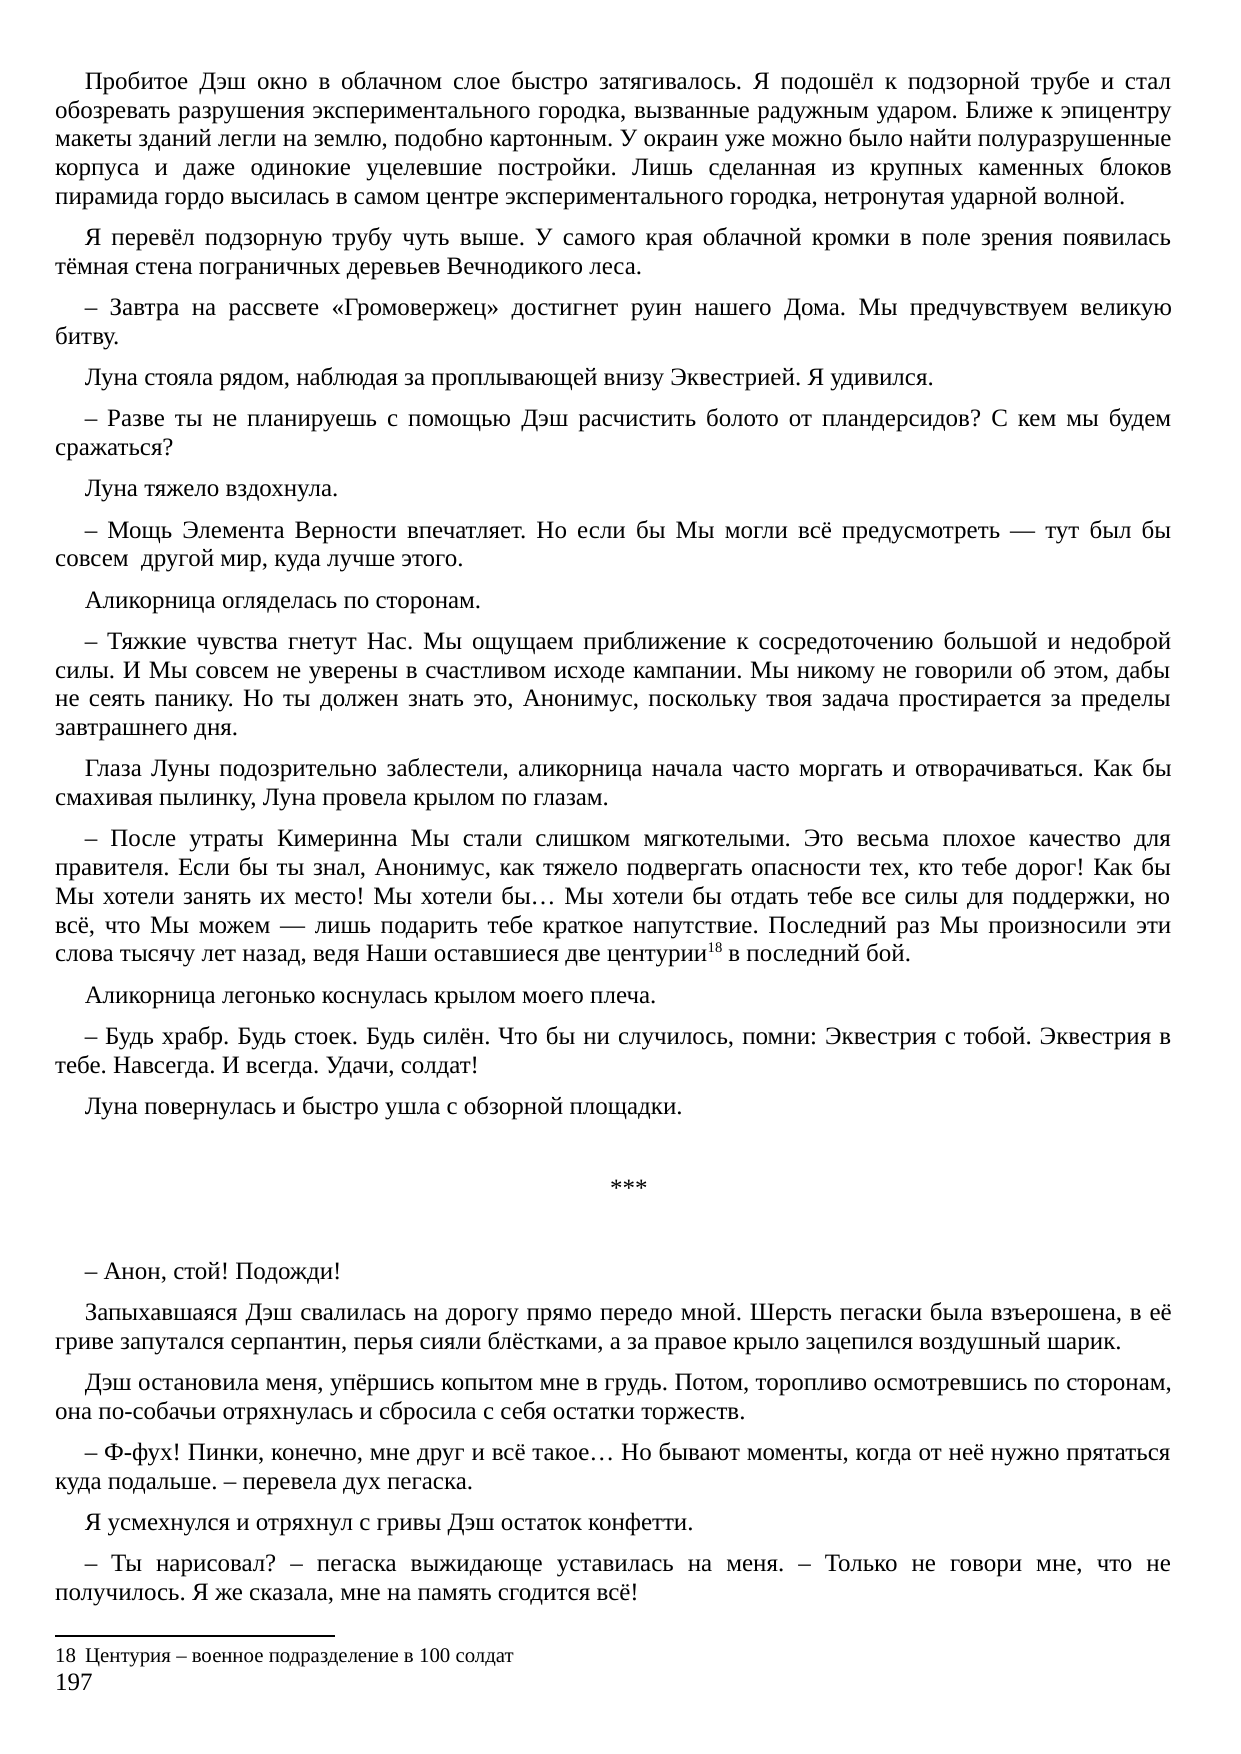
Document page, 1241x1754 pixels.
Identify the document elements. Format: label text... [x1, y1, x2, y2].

text – Завтра на рассвете «Громовержец» достигнет руин нашего Дома. Мы предчувствуем великую битву. [55, 292, 1173, 350]
text *** [55, 1173, 1173, 1202]
text Я усмехнулся и отряхнул с гривы Дэш остаток конфетти. [55, 1507, 1173, 1536]
text – Разве ты не планируешь с помощью Дэш расчистить болото от пландерсидов? С кем мы будем сражаться? [55, 403, 1173, 461]
text Центурия – военное подразделение в 100 солдат [55, 1642, 1173, 1667]
text Луна стояла рядом, наблюдая за проплывающей внизу Эквестрией. Я удивился. [55, 362, 1173, 391]
text – После утраты Кимеринна Мы стали слишком мягкотелыми. Это весьма плохое качество для правителя. Если бы ты знал, Анонимус, как тяжело подвергать опасности тех, кто тебе дорог! Как бы Мы хотели занять их место! Мы хотели бы… Мы хотели бы отдать тебе все силы для поддержки, но всё, что Мы можем — лишь подарить тебе краткое напутствие. Последний раз Мы произносили эти слова тысячу лет назад, ведя Наши оставшиеся две центурии в последний бой. [55, 823, 1173, 967]
text – Ты нарисовал? – пегаска выжидающе уставилась на меня. – Только не говори мне, что не получилось. Я же сказала, мне на память сгодится всё! [55, 1548, 1173, 1606]
text – Мощь Элемента Верности впечатляет. Но если бы Мы могли всё предусмотреть — тут был бы совсем другой мир, куда лучше этого. [55, 515, 1173, 572]
text Аликорница огляделась по сторонам. [55, 585, 1173, 613]
text – Ф-фух! Пинки, конечно, мне друг и всё такое… Но бывают моменты, когда от неё нужно прятаться куда подальше. – перевела дух пегаска. [55, 1437, 1173, 1495]
text Луна повернулась и быстро ушла с обзорной площадки. [55, 1091, 1173, 1120]
text Запыхавшаяся Дэш свалилась на дорогу прямо передо мной. Шерсть пегаски была взъерошена, в её гриве запутался серпантин, перья сияли блёстками, а за правое крыло зацепился воздушный шарик. [55, 1297, 1173, 1355]
text Я перевёл подзорную трубу чуть выше. У самого края облачной кромки в поле зрения появилась тёмная стена пограничных деревьев Вечнодикого леса. [55, 222, 1173, 280]
text – Будь храбр. Будь стоек. Будь силён. Что бы ни случилось, помни: Эквестрия с тобой. Эквестрия в тебе. Навсегда. И всегда. Удачи, солдат! [55, 1021, 1173, 1078]
text Глаза Луны подозрительно заблестели, аликорница начала часто моргать и отворачиваться. Как бы смахивая пылинку, Луна провела крылом по глазам. [55, 753, 1173, 811]
text Дэш остановила меня, упёршись копытом мне в грудь. Потом, торопливо осмотревшись по сторонам, она по-собачьи отряхнулась и сбросила с себя остатки торжеств. [55, 1367, 1173, 1425]
text – Тяжкие чувства гнетут Нас. Мы ощущаем приближение к сосредоточению большой и недоброй силы. И Мы совсем не уверены в счастливом исходе кампании. Мы никому не говорили об этом, дабы не сеять панику. Но ты должен знать это, Анонимус, поскольку твоя задача простирается за пределы завтрашнего дня. [55, 626, 1173, 741]
text Аликорница легонько коснулась крылом моего плеча. [55, 980, 1173, 1008]
text Луна тяжело вздохнула. [55, 473, 1173, 502]
text – Анон, стой! Подожди! [55, 1256, 1173, 1285]
text Пробитое Дэш окно в облачном слое быстро затягивалось. Я подошёл к подзорной трубе и стал обозревать разрушения экспериментального городка, вызванные радужным ударом. Ближе к эпицентру макеты зданий легли на землю, подобно картонным. У окраин уже можно было найти полуразрушенные корпуса и даже одинокие уцелевшие постройки. Лишь сделанная из крупных каменных блоков пирамида гордо высилась в самом центре экспериментального городка, нетронутая ударной волной. [55, 66, 1173, 210]
